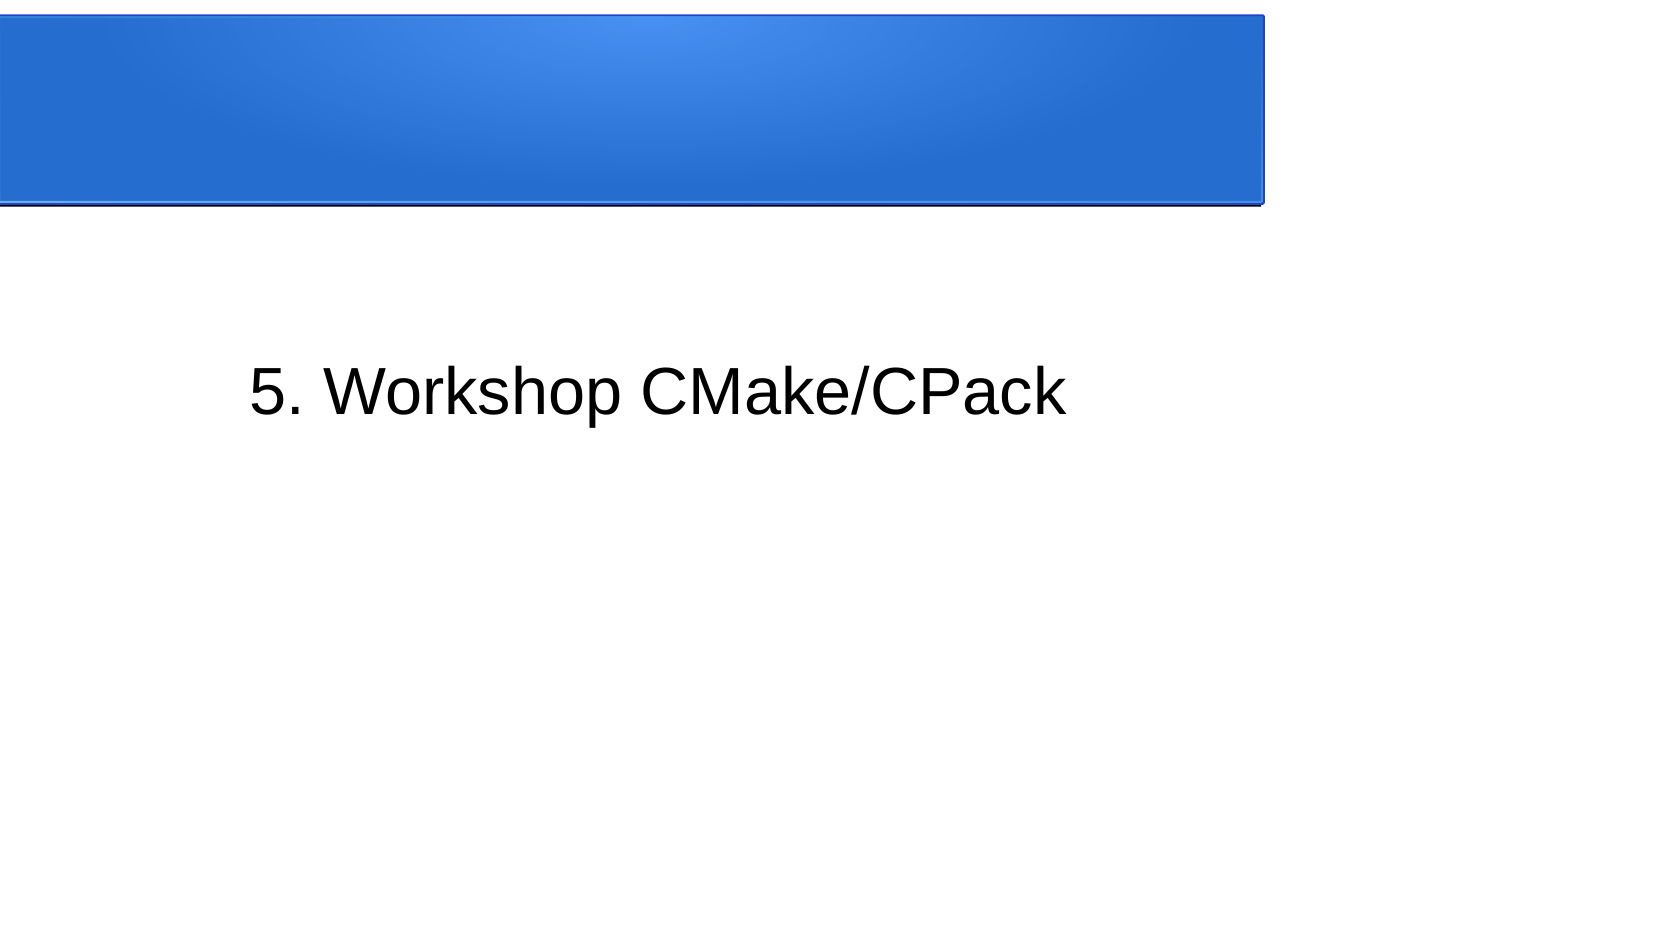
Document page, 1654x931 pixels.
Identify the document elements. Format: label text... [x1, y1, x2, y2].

subtitle 5. Workshop CMake/CPack [82, 35, 1235, 748]
